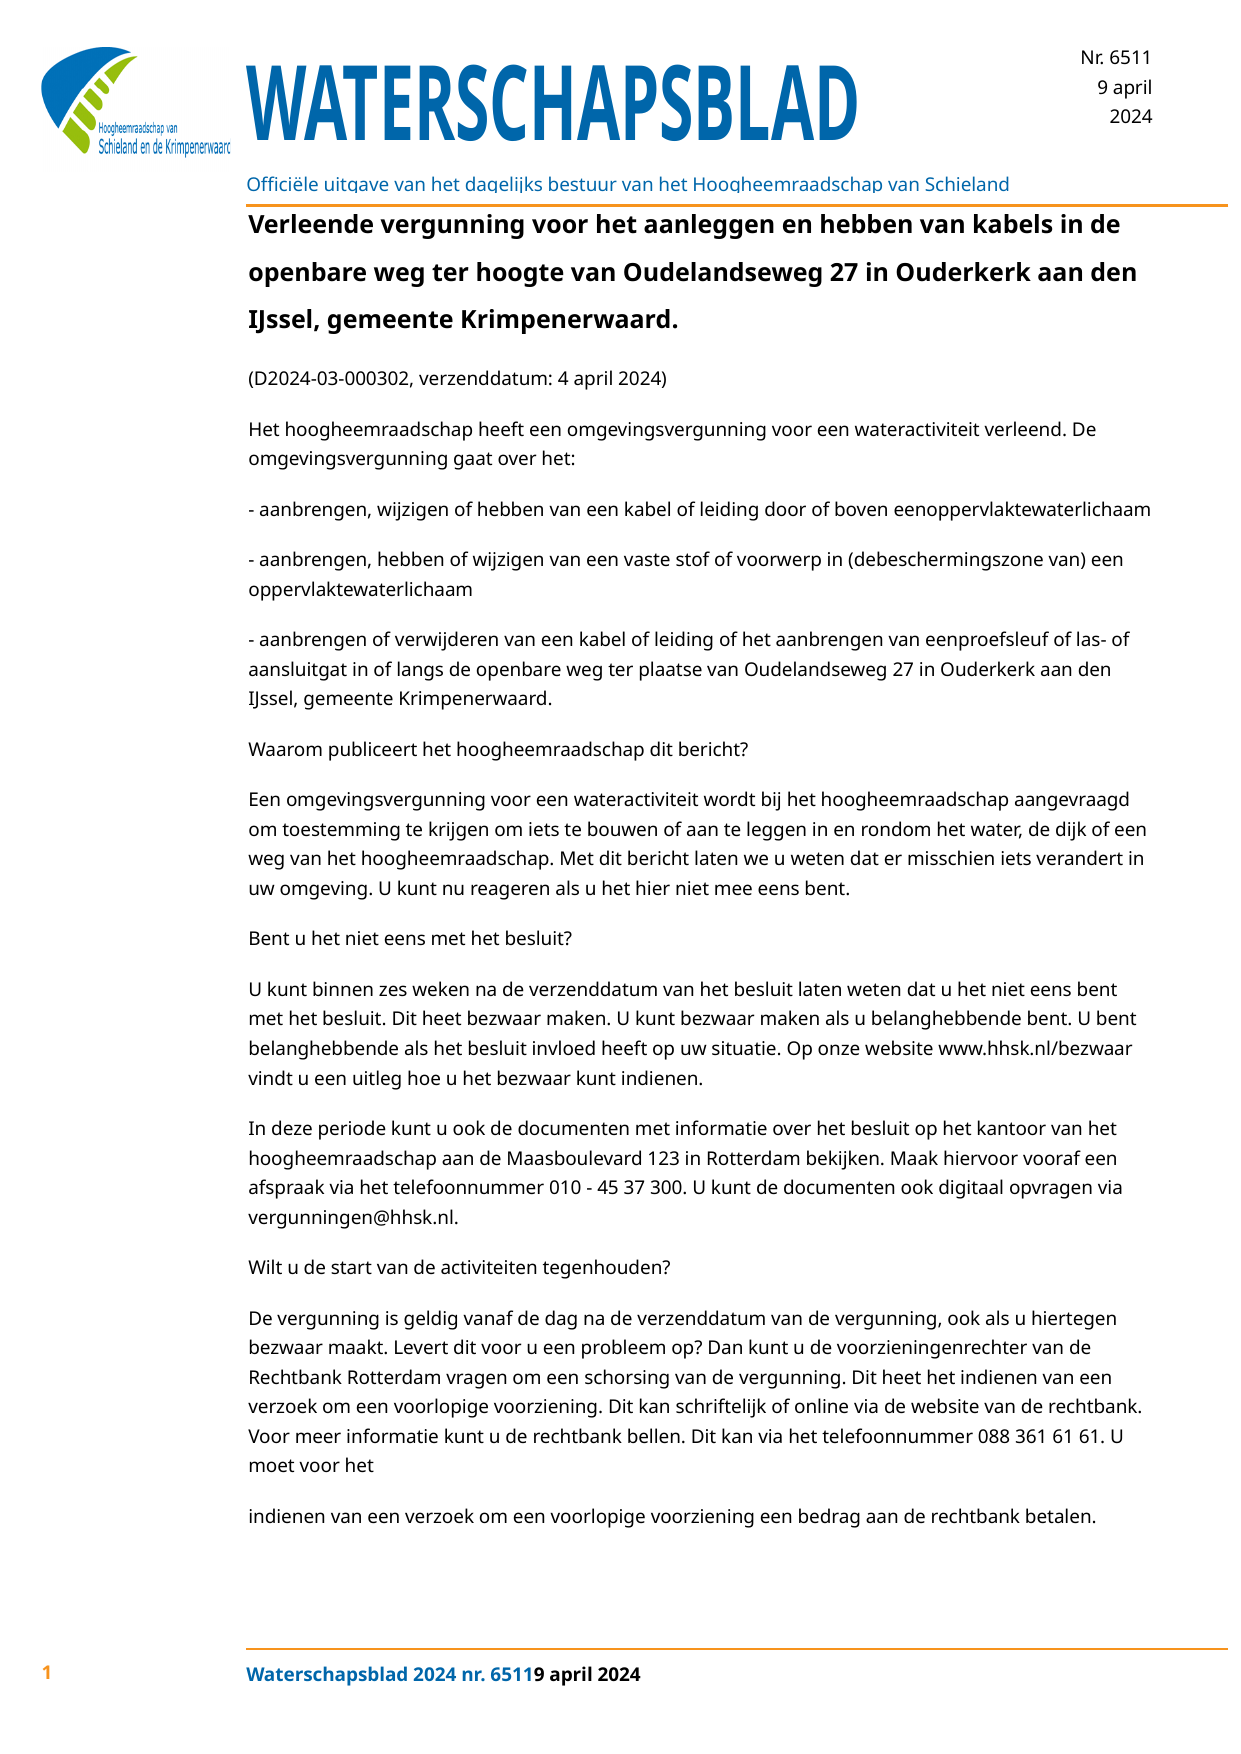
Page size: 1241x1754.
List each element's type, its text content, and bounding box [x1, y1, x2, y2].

text Het hoogheemraadschap heeft een omgevingsvergunning voor een wateractiviteit verleend. De omgevingsvergunning gaat over het: [248, 416, 1152, 471]
text Een omgevingsvergunning voor een wateractiviteit wordt bij het hoogheemraadschap aangevraagd om toestemming te krijgen om iets te bouwen of aan te leggen in en rondom het water, de dijk of een weg van het hoogheemraadschap. Met dit bericht laten we u weten dat er misschien iets verandert in uw omgeving. U kunt nu reageren als u het hier niet mee eens bent. [248, 786, 1152, 901]
text Verleende vergunning voor het aanleggen en hebben van kabels in de openbare weg ter hoogte van Oudelandseweg 27 in Ouderkerk aan den IJssel, gemeente Krimpenerwaard. [248, 207, 1152, 336]
text - aanbrengen, hebben of wijzigen van een vaste stof of voorwerp in (debeschermingszone van) een oppervlaktewaterlichaam [248, 546, 1152, 602]
text indienen van een verzoek om een voorlopige voorziening een bedrag aan de rechtbank betalen. [248, 1503, 1152, 1529]
text Wilt u de start van de activiteiten tegenhouden? [248, 1254, 1152, 1280]
text De vergunning is geldig vanaf de dag na de verzenddatum van de vergunning, ook als u hiertegen bezwaar maakt. Levert dit voor u een probleem op? Dan kunt u de voorzieningenrechter van de Rechtbank Rotterdam vragen om een schorsing van de vergunning. Dit heet het indienen van een verzoek om een voorlopige voorziening. Dit kan schriftelijk of online via de website van de rechtbank. Voor meer informatie kunt u de rechtbank bellen. Dit kan via het telefoonnummer 088 361 61 61. U moet voor het [248, 1305, 1152, 1478]
text In deze periode kunt u ook de documenten met informatie over het besluit op het kantoor van het hoogheemraadschap aan de Maasboulevard 123 in Rotterdam bekijken. Maak hiervoor vooraf een afspraak via het telefoonnummer 010 - 45 37 300. U kunt de documenten ook digitaal opvragen via vergunningen@hhsk.nl. [248, 1115, 1152, 1229]
text (D2024-03-000302, verzenddatum: 4 april 2024) [248, 366, 1152, 391]
text U kunt binnen zes weken na de verzenddatum van het besluit laten weten dat u het niet eens bent met het besluit. Dit heet bezwaar maken. U kunt bezwaar maken als u belanghebbende bent. U bent belanghebbende als het besluit invloed heeft op uw situatie. Op onze website www.hhsk.nl/bezwaar vindt u een uitleg hoe u het bezwaar kunt indienen. [248, 976, 1152, 1090]
text Waarom publiceert het hoogheemraadschap dit bericht? [248, 736, 1152, 762]
picture [41, 47, 231, 172]
text Bent u het niet eens met het besluit? [248, 926, 1152, 951]
text - aanbrengen, wijzigen of hebben van een kabel of leiding door of boven eenoppervlaktewaterlichaam [248, 496, 1152, 522]
text - aanbrengen of verwijderen van een kabel of leiding of het aanbrengen van eenproefsleuf of las- of aansluitgat in of langs de openbare weg ter plaatse van Oudelandseweg 27 in Ouderkerk aan den IJssel, gemeente Krimpenerwaard. [248, 626, 1152, 711]
